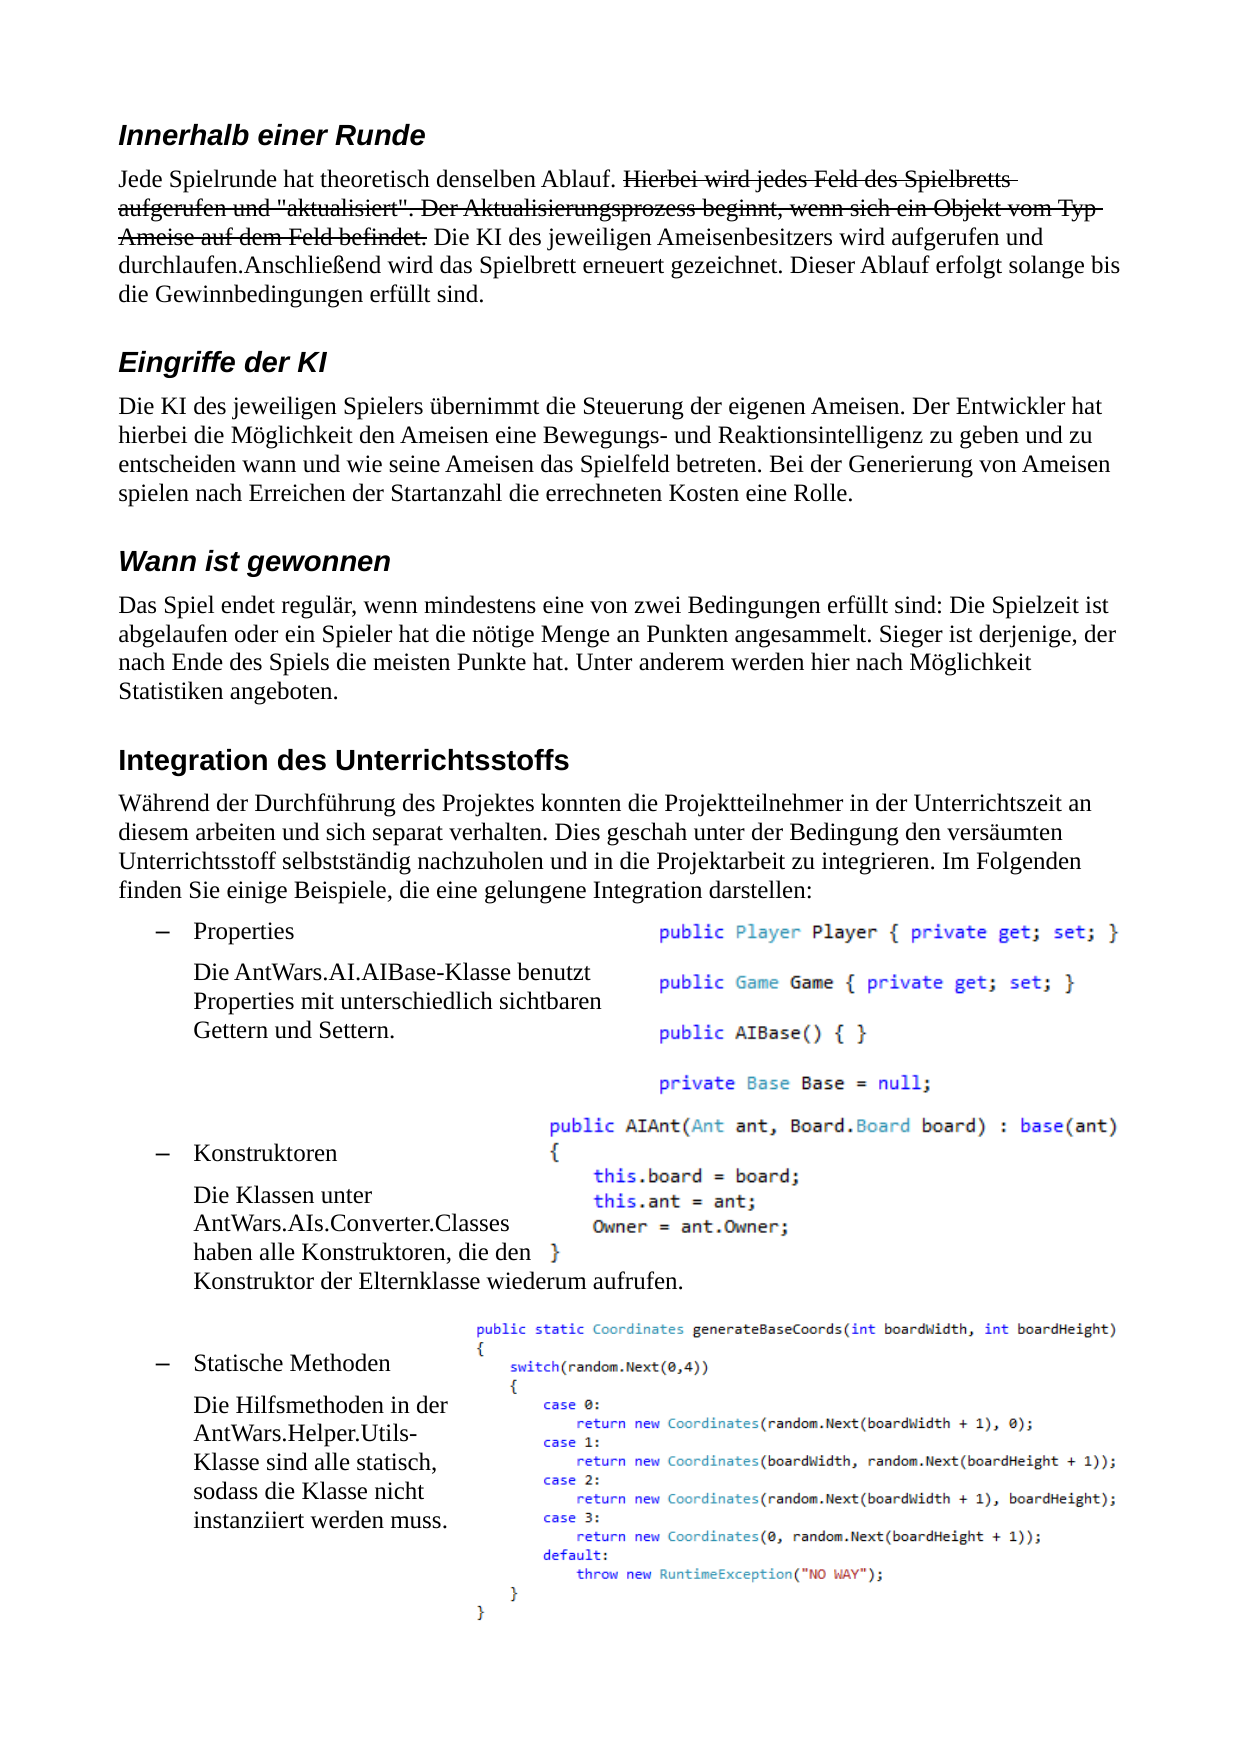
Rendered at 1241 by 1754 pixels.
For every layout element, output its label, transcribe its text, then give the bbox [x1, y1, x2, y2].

text Jede Spielrunde hat theoretisch denselben Ablauf. Hierbei wird jedes Feld des Spielbretts aufgerufen und "aktualisiert". Der Aktualisierungsprozess beginnt, wenn sich ein Objekt vom Typ Ameise auf dem Feld befindet. Die KI des jeweiligen Ameisenbesitzers wird aufgerufen und durchlaufen.Anschließend wird das Spielbrett erneuert gezeichnet. Dieser Ablauf erfolgt solange bis die Gewinnbedingungen erfüllt sind. [118, 164, 1122, 308]
subtitle Innerhalb einer Runde [118, 118, 1122, 152]
picture [656, 918, 1122, 1099]
list Properties [156, 916, 1122, 945]
picture [475, 1322, 1122, 1626]
subtitle Eingriffe der KI [118, 345, 1122, 379]
text Während der Durchführung des Projektes konnten die Projektteilnehmer in der Unterrichtszeit an diesem arbeiten und sich separat verhalten. Dies geschah unter der Bedingung den versäumten Unterrichtsstoff selbstständig nachzuholen und in die Projektarbeit zu integrieren. Im Folgenden finden Sie einige Beispiele, die eine gelungene Integration darstellen: [118, 788, 1122, 903]
picture [548, 1115, 1122, 1266]
text Das Spiel endet regulär, wenn mindestens eine von zwei Bedingungen erfüllt sind: Die Spielzeit ist abgelaufen oder ein Spieler hat die nötige Menge an Punkten angesammelt. Sieger ist derjenige, der nach Ende des Spiels die meisten Punkte hat. Unter anderem werden hier nach Möglichkeit Statistiken angeboten. [118, 590, 1122, 705]
text Die KI des jeweiligen Spielers übernimmt die Steuerung der eigenen Ameisen. Der Entwickler hat hierbei die Möglichkeit den Ameisen eine Bewegungs- und Reaktionsintelligenz zu geben und zu entscheiden wann und wie seine Ameisen das Spielfeld betreten. Bei der Generierung von Ameisen spielen nach Erreichen der Startanzahl die errechneten Kosten eine Rolle. [118, 391, 1122, 506]
list Konstruktoren [156, 1138, 548, 1167]
list Die AntWars.AI.AIBase-Klasse benutzt Properties mit unterschiedlich sichtbaren Gettern und Settern. [156, 957, 656, 1043]
list Statische Methoden [156, 1348, 475, 1377]
list Die Klassen unter AntWars.AIs.Converter.Classes haben alle Konstruktoren, die den Konstruktor der Elternklasse wiederum aufrufen. [156, 1180, 1122, 1295]
subtitle Integration des Unterrichtsstoffs [118, 742, 1122, 776]
list Die Hilfsmethoden in der AntWars.Helper.Utils-Klasse sind alle statisch, sodass die Klasse nicht instanziiert werden muss. [156, 1390, 475, 1533]
subtitle Wann ist gewonnen [118, 544, 1122, 577]
